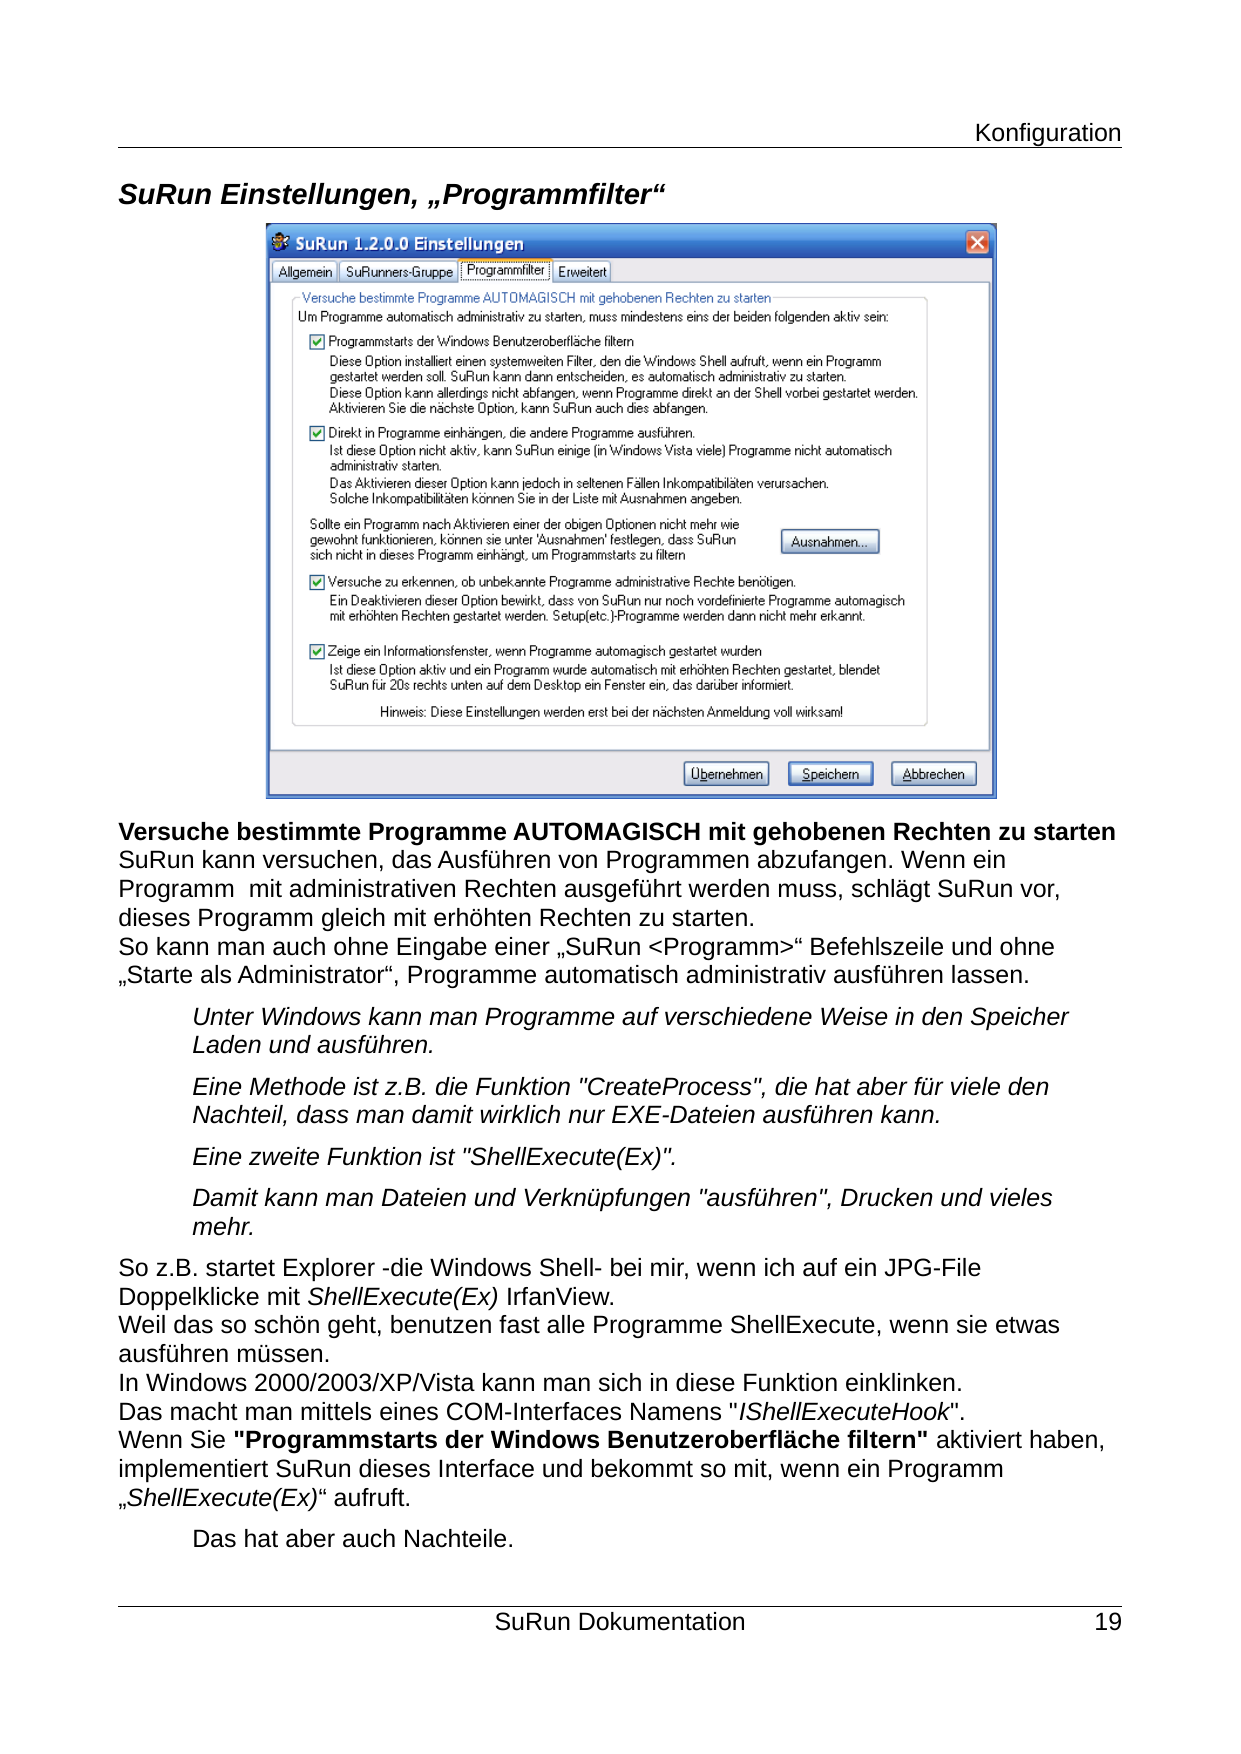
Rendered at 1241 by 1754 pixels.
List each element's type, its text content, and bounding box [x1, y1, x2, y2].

text Eine Methode ist z.B. die Funktion "CreateProcess", die hat aber für viele den Nachteil, dass man damit wirklich nur EXE-Dateien ausführen kann. [192, 1071, 1122, 1129]
text Damit kann man Dateien und Verknüpfungen "ausführen", Drucken und vieles mehr. [192, 1183, 1122, 1240]
text Unter Windows kann man Programme auf verschiedene Weise in den Speicher Laden und ausführen. [192, 1001, 1122, 1059]
text So z.B. startet Explorer -die Windows Shell- bei mir, wenn ich auf ein JPG-File Doppelklicke mit ShellExecute(Ex) IrfanView. Weil das so schön geht, benutzen fast alle Programme ShellExecute, wenn sie etwas ausführen müssen. In Windows 2000/2003/XP/Vista kann man sich in diese Funktion einklinken. Das macht man mittels eines COM-Interfaces Namens "IShellExecuteHook". Wenn Sie "Programmstarts der Windows Benutzeroberfläche filtern" aktiviert haben, implementiert SuRun dieses Interface und bekommt so mit, wenn ein Programm „ShellExecute(Ex)“ aufruft. [118, 1253, 1122, 1511]
text Das hat aber auch Nachteile. [192, 1524, 1122, 1553]
text Eine zweite Funktion ist "ShellExecute(Ex)". [192, 1141, 1122, 1170]
subtitle SuRun Einstellungen, „Programmfilter“ [118, 177, 1122, 211]
text Versuche bestimmte Programme AUTOMAGISCH mit gehobenen Rechten zu starten SuRun kann versuchen, das Ausführen von Programmen abzufangen. Wenn ein Programm mit administrativen Rechten ausgeführt werden muss, schlägt SuRun vor, dieses Programm gleich mit erhöhten Rechten zu starten. So kann man auch ohne Eingabe einer „SuRun <Programm>“ Befehlszeile und ohne „Starte als Administrator“, Programme automatisch administrativ ausführen lassen. [118, 816, 1122, 989]
picture [265, 223, 997, 799]
